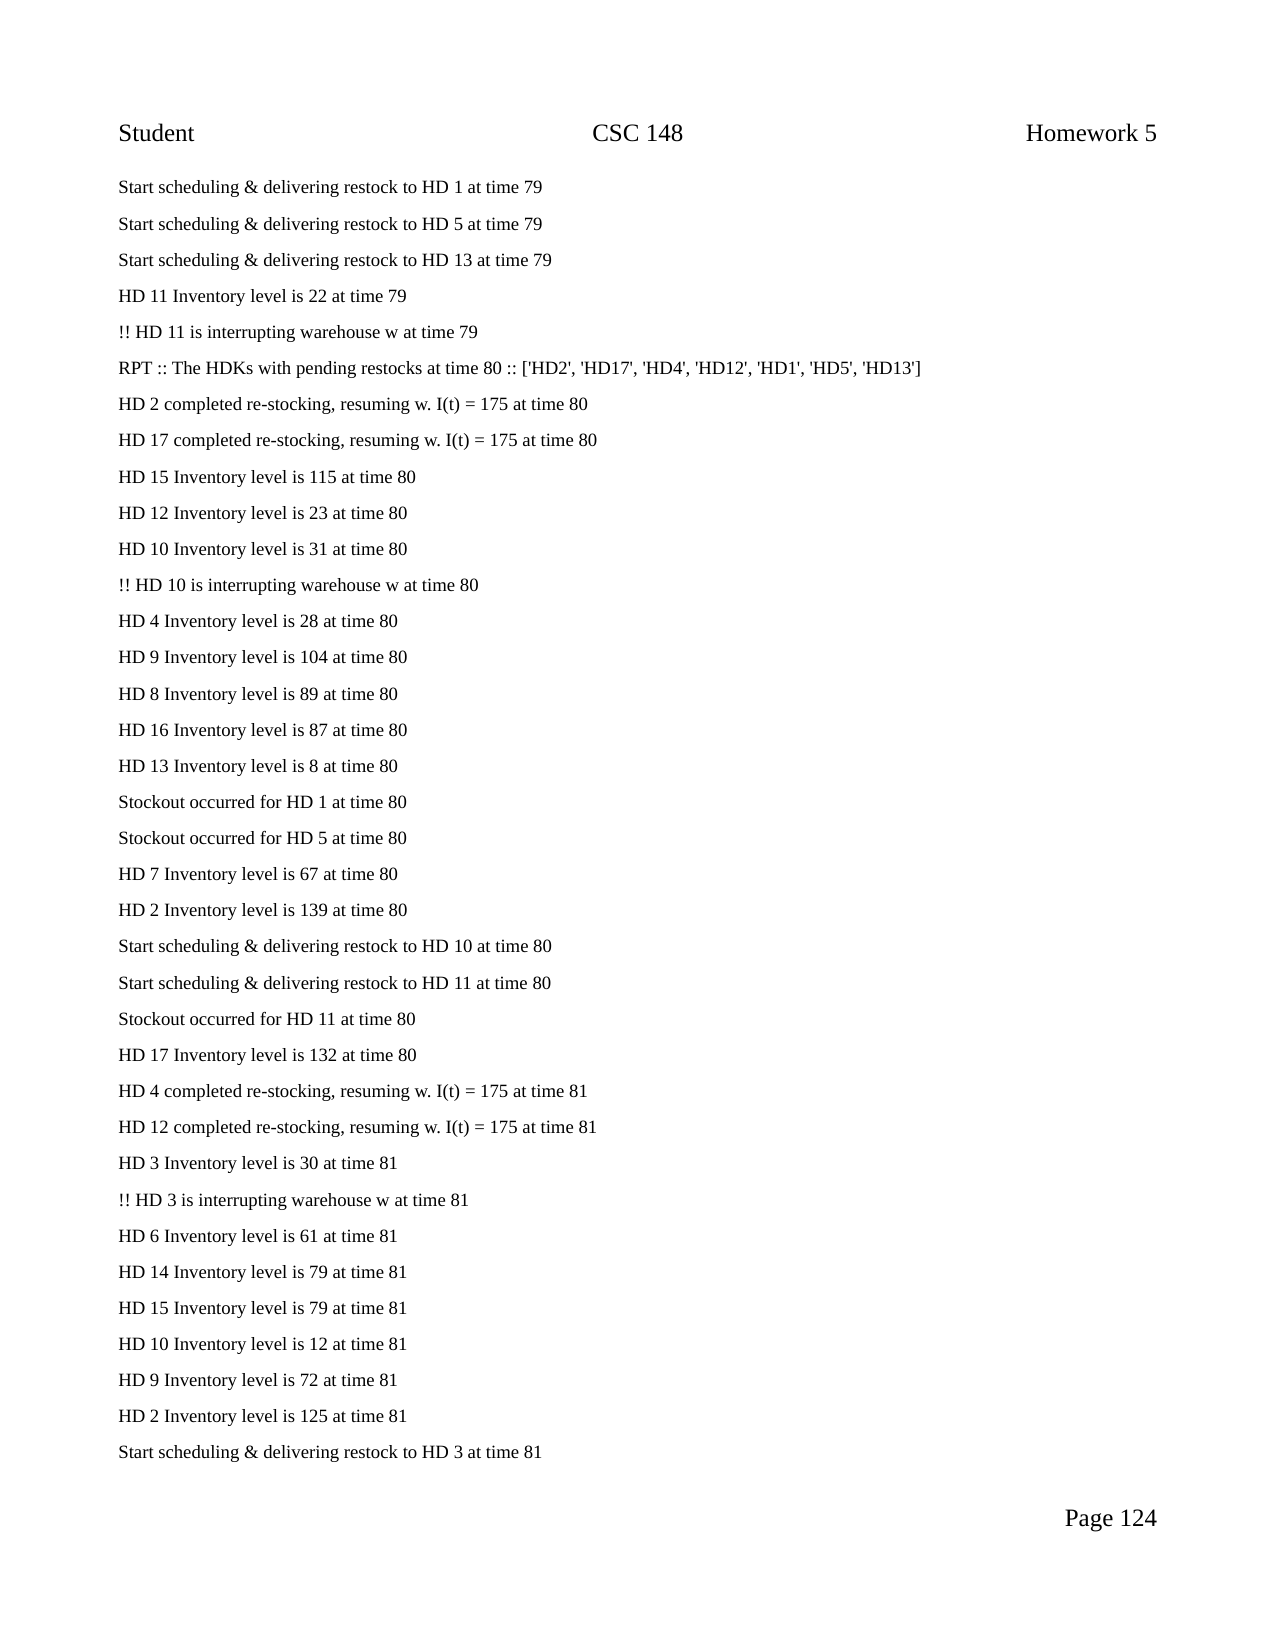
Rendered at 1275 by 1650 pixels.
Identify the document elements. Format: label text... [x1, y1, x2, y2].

text HD 4 completed re-stocking, resuming w. I(t) = 175 at time 81 [118, 1080, 1157, 1102]
text HD 13 Inventory level is 8 at time 80 [118, 755, 1157, 776]
text RPT :: The HDKs with pending restocks at time 80 :: ['HD2', 'HD17', 'HD4', 'HD12', 'HD1', 'HD5', 'HD13'] [118, 357, 1157, 379]
text HD 12 completed re-stocking, resuming w. I(t) = 175 at time 81 [118, 1116, 1157, 1138]
text HD 14 Inventory level is 79 at time 81 [118, 1261, 1157, 1282]
text Start scheduling & delivering restock to HD 1 at time 79 [118, 176, 1157, 198]
text !! HD 3 is interrupting warehouse w at time 81 [118, 1188, 1157, 1210]
text Start scheduling & delivering restock to HD 11 at time 80 [118, 972, 1157, 993]
text HD 2 Inventory level is 139 at time 80 [118, 899, 1157, 921]
text HD 8 Inventory level is 89 at time 80 [118, 682, 1157, 704]
text Stockout occurred for HD 11 at time 80 [118, 1008, 1157, 1029]
text HD 3 Inventory level is 30 at time 81 [118, 1152, 1157, 1174]
text Stockout occurred for HD 1 at time 80 [118, 791, 1157, 812]
text HD 2 completed re-stocking, resuming w. I(t) = 175 at time 80 [118, 393, 1157, 415]
text HD 2 Inventory level is 125 at time 81 [118, 1405, 1157, 1427]
text HD 15 Inventory level is 79 at time 81 [118, 1297, 1157, 1318]
text HD 16 Inventory level is 87 at time 80 [118, 718, 1157, 740]
text Start scheduling & delivering restock to HD 13 at time 79 [118, 249, 1157, 270]
text HD 6 Inventory level is 61 at time 81 [118, 1224, 1157, 1246]
text HD 7 Inventory level is 67 at time 80 [118, 863, 1157, 885]
text Stockout occurred for HD 5 at time 80 [118, 827, 1157, 848]
text !! HD 11 is interrupting warehouse w at time 79 [118, 321, 1157, 342]
text HD 10 Inventory level is 12 at time 81 [118, 1333, 1157, 1354]
text Start scheduling & delivering restock to HD 5 at time 79 [118, 212, 1157, 234]
text !! HD 10 is interrupting warehouse w at time 80 [118, 574, 1157, 596]
text HD 4 Inventory level is 28 at time 80 [118, 610, 1157, 632]
text HD 17 Inventory level is 132 at time 80 [118, 1044, 1157, 1065]
text HD 17 completed re-stocking, resuming w. I(t) = 175 at time 80 [118, 429, 1157, 451]
text HD 15 Inventory level is 115 at time 80 [118, 466, 1157, 487]
text HD 9 Inventory level is 104 at time 80 [118, 646, 1157, 668]
text HD 9 Inventory level is 72 at time 81 [118, 1369, 1157, 1391]
text HD 10 Inventory level is 31 at time 80 [118, 538, 1157, 559]
text Start scheduling & delivering restock to HD 3 at time 81 [118, 1441, 1157, 1463]
text HD 11 Inventory level is 22 at time 79 [118, 285, 1157, 306]
text HD 12 Inventory level is 23 at time 80 [118, 502, 1157, 523]
text Start scheduling & delivering restock to HD 10 at time 80 [118, 935, 1157, 957]
